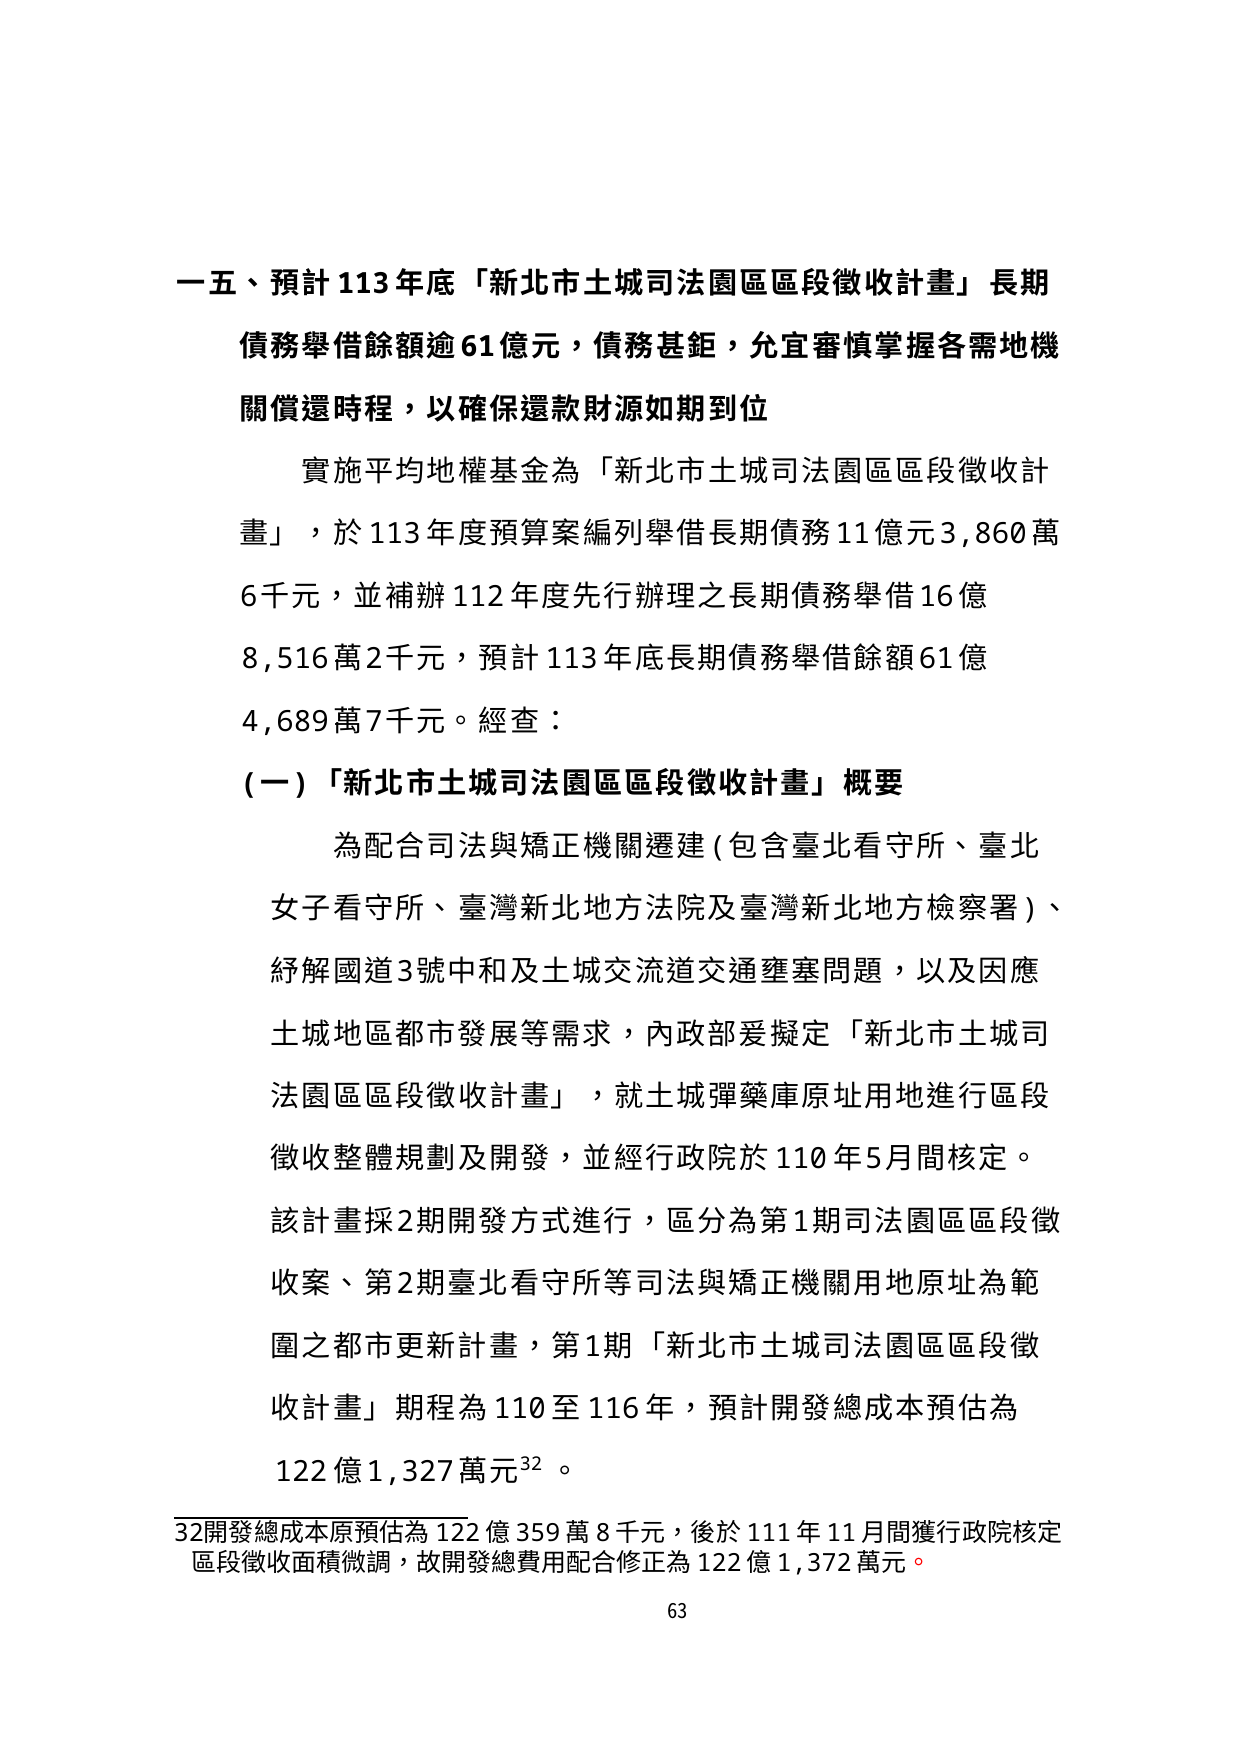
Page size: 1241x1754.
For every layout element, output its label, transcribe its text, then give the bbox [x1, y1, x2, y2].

text (一)「新北市土城司法園區區段徵收計畫」概要 [234, 740, 1061, 802]
text 為配合司法與矯正機關遷建(包含臺北看守所、臺北女子看守所、臺灣新北地方法院及臺灣新北地方檢察署)、紓解國道3號中和及土城交流道交通壅塞問題，以及因應土城地區都市發展等需求，內政部爰擬定「新北市土城司法園區區段徵收計畫」，就土城彈藥庫原址用地進行區段徵收整體規劃及開發，並經行政院於110年5月間核定。該計畫採2期開發方式進行，區分為第1期司法園區區段徵收案、第2期臺北看守所等司法與矯正機關用地原址為範圍之都市更新計畫，第1期「新北市土城司法園區區段徵收計畫」期程為110至116年，預計開發總成本預估為122億1,327萬元。 [264, 802, 1061, 1490]
text 一五、預計113年底「新北市土城司法園區區段徵收計畫」長期債務舉借餘額逾61億元，債務甚鉅，允宜審慎掌握各需地機關償還時程，以確保還款財源如期到位 [176, 240, 1061, 427]
text 開發總成本原預估為122億359萬8千元，後於111年11月間獲行政院核定區段徵收面積微調，故開發總費用配合修正為122億1,372萬元。 [174, 1518, 1063, 1577]
text 實施平均地權基金為「新北市土城司法園區區段徵收計畫」，於113年度預算案編列舉借長期債務11億元3,860萬6千元，並補辦112年度先行辦理之長期債務舉借16億8,516萬2千元，預計113年底長期債務舉借餘額61億4,689萬7千元。經查： [234, 427, 1061, 740]
